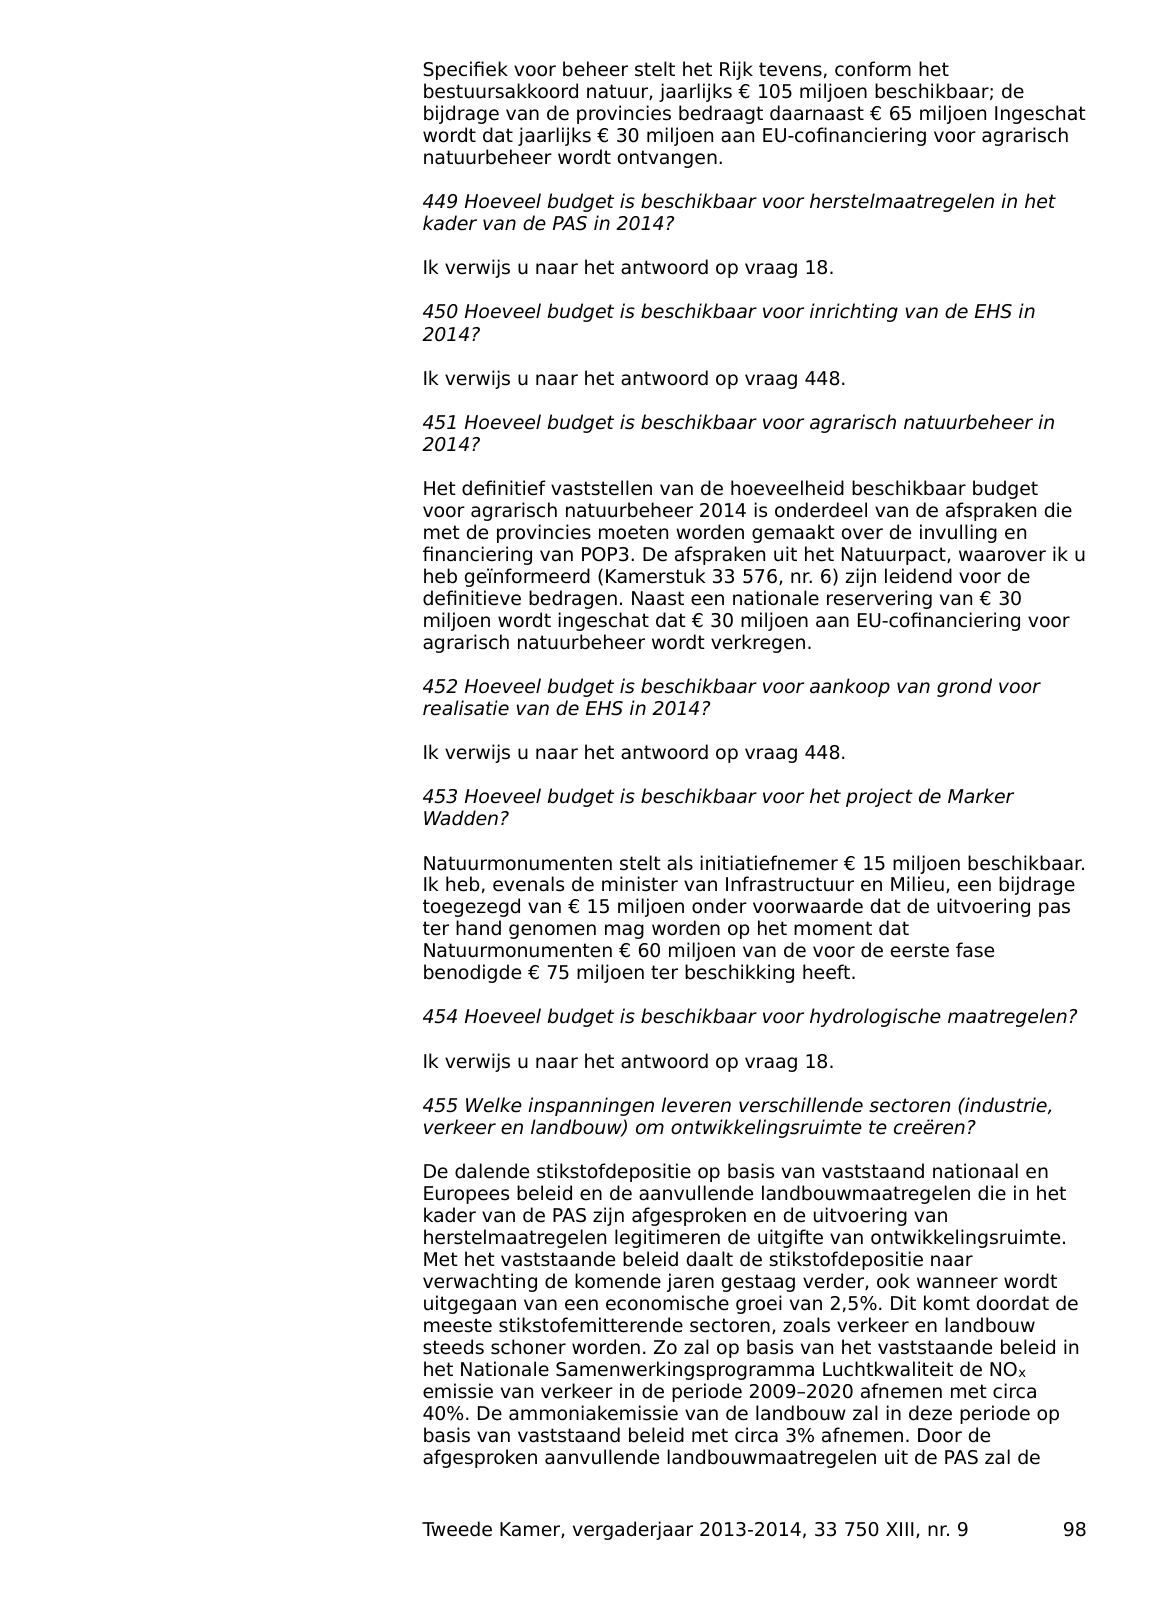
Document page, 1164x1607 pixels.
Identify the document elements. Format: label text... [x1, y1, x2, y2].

text De dalende stikstofdepositie op basis van vaststaand nationaal en Europees beleid en de aanvullende landbouwmaatregelen die in het kader van de PAS zijn afgesproken en de uitvoering van herstelmaatregelen legitimeren de uitgifte van ontwikkelingsruimte. Met het vaststaande beleid daalt de stikstofdepositie naar verwachting de komende jaren gestaag verder, ook wanneer wordt uitgegaan van een economische groei van 2,5%. Dit komt doordat de meeste stikstofemitterende sectoren, zoals verkeer en landbouw steeds schoner worden. Zo zal op basis van het vaststaande beleid in het Nationale Samenwerkingsprogramma Luchtkwaliteit de NOx emissie van verkeer in de periode 2009–2020 afnemen met circa 40%. De ammoniakemissie van de landbouw zal in deze periode op basis van vaststaand beleid met circa 3% afnemen. Door de afgesproken aanvullende landbouwmaatregelen uit de PAS zal de [422, 1161, 1087, 1469]
text Natuurmonumenten stelt als initiatiefnemer € 15 miljoen beschikbaar. Ik heb, evenals de minister van Infrastructuur en Milieu, een bijdrage toegezegd van € 15 miljoen onder voorwaarde dat de uitvoering pas ter hand genomen mag worden op het moment dat Natuurmonumenten € 60 miljoen van de voor de eerste fase benodigde € 75 miljoen ter beschikking heeft. [422, 852, 1087, 984]
text 455 Welke inspanningen leveren verschillende sectoren (industrie, verkeer en landbouw) om ontwikkelingsruimte te creëren? [422, 1095, 1087, 1139]
text Het definitief vaststellen van de hoeveelheid beschikbaar budget voor agrarisch natuurbeheer 2014 is onderdeel van de afspraken die met de provincies moeten worden gemaakt over de invulling en financiering van POP3. De afspraken uit het Natuurpact, waarover ik u heb geïnformeerd (Kamerstuk 33 576, nr. 6) zijn leidend voor de definitieve bedragen. Naast een nationale reservering van € 30 miljoen wordt ingeschat dat € 30 miljoen aan EU-cofinanciering voor agrarisch natuurbeheer wordt verkregen. [422, 478, 1087, 654]
text Ik verwijs u naar het antwoord op vraag 448. [422, 742, 1087, 764]
text 452 Hoeveel budget is beschikbaar voor aankoop van grond voor realisatie van de EHS in 2014? [422, 676, 1087, 720]
text Ik verwijs u naar het antwoord op vraag 448. [422, 368, 1087, 389]
text Specifiek voor beheer stelt het Rijk tevens, conform het bestuursakkoord natuur, jaarlijks € 105 miljoen beschikbaar; de bijdrage van de provincies bedraagt daarnaast € 65 miljoen Ingeschat wordt dat jaarlijks € 30 miljoen aan EU-cofinanciering voor agrarisch natuurbeheer wordt ontvangen. [422, 59, 1087, 169]
text 449 Hoeveel budget is beschikbaar voor herstelmaatregelen in het kader van de PAS in 2014? [422, 191, 1087, 235]
text 450 Hoeveel budget is beschikbaar voor inrichting van de EHS in 2014? [422, 301, 1087, 345]
text Ik verwijs u naar het antwoord op vraag 18. [422, 1051, 1087, 1073]
text 454 Hoeveel budget is beschikbaar voor hydrologische maatregelen? [422, 1006, 1087, 1028]
text 453 Hoeveel budget is beschikbaar voor het project de Marker Wadden? [422, 786, 1087, 830]
text Ik verwijs u naar het antwoord op vraag 18. [422, 257, 1087, 279]
text 451 Hoeveel budget is beschikbaar voor agrarisch natuurbeheer in 2014? [422, 412, 1087, 456]
